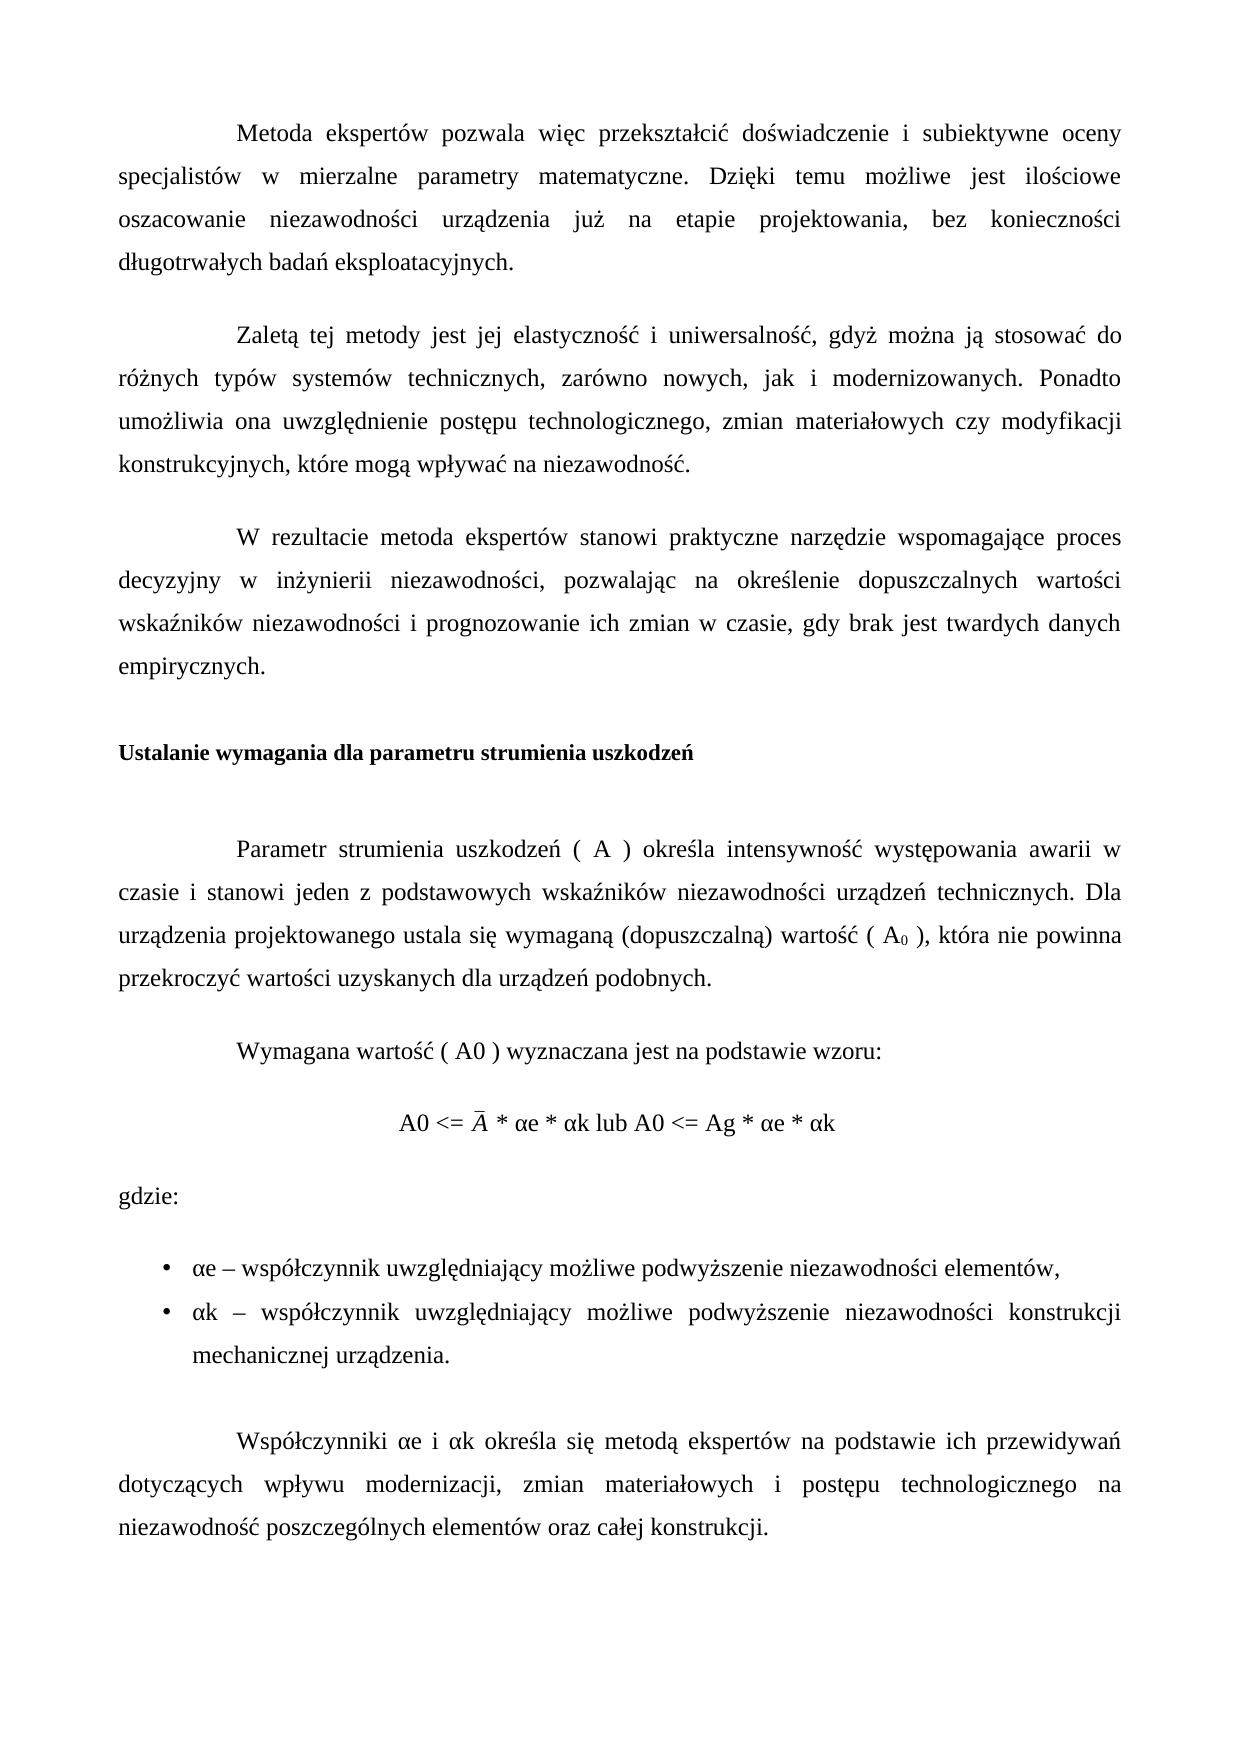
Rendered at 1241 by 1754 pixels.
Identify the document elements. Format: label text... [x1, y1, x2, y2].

list αe – współczynnik uwzględniający możliwe podwyższenie niezawodności elementów, [162, 1253, 1122, 1282]
subtitle Ustalanie wymagania dla parametru strumienia uszkodzeń [118, 739, 1122, 765]
text gdzie: [118, 1181, 1122, 1210]
text Zaletą tej metody jest jej elastyczność i uniwersalność, gdyż można ją stosować do różnych typów systemów technicznych, zarówno nowych, jak i modernizowanych. Ponadto umożliwia ona uwzględnienie postępu technologicznego, zmian materiałowych czy modyfikacji konstrukcyjnych, które mogą wpływać na niezawodność. [118, 320, 1122, 478]
list αk – współczynnik uwzględniający możliwe podwyższenie niezawodności konstrukcji mechanicznej urządzenia. [162, 1297, 1122, 1368]
text Parametr strumienia uszkodzeń ( A ) określa intensywność występowania awarii w czasie i stanowi jeden z podstawowych wskaźników niezawodności urządzeń technicznych. Dla urządzenia projektowanego ustala się wymaganą (dopuszczalną) wartość ( A0 ), która nie powinna przekroczyć wartości uzyskanych dla urządzeń podobnych. [118, 834, 1122, 992]
text A0 <= * αe * αk lub A0 <= Ag * αe * αk [118, 1108, 1122, 1137]
text Metoda ekspertów pozwala więc przekształcić doświadczenie i subiektywne oceny specjalistów w mierzalne parametry matematyczne. Dzięki temu możliwe jest ilościowe oszacowanie niezawodności urządzenia już na etapie projektowania, bez konieczności długotrwałych badań eksploatacyjnych. [118, 118, 1122, 276]
text Współczynniki αe i αk określa się metodą ekspertów na podstawie ich przewidywań dotyczących wpływu modernizacji, zmian materiałowych i postępu technologicznego na niezawodność poszczególnych elementów oraz całej konstrukcji. [118, 1426, 1122, 1541]
text Wymagana wartość ( A0 ) wyznaczana jest na podstawie wzoru: [118, 1036, 1122, 1064]
text W rezultacie metoda ekspertów stanowi praktyczne narzędzie wspomagające proces decyzyjny w inżynierii niezawodności, pozwalając na określenie dopuszczalnych wartości wskaźników niezawodności i prognozowanie ich zmian w czasie, gdy brak jest twardych danych empirycznych. [118, 522, 1122, 680]
